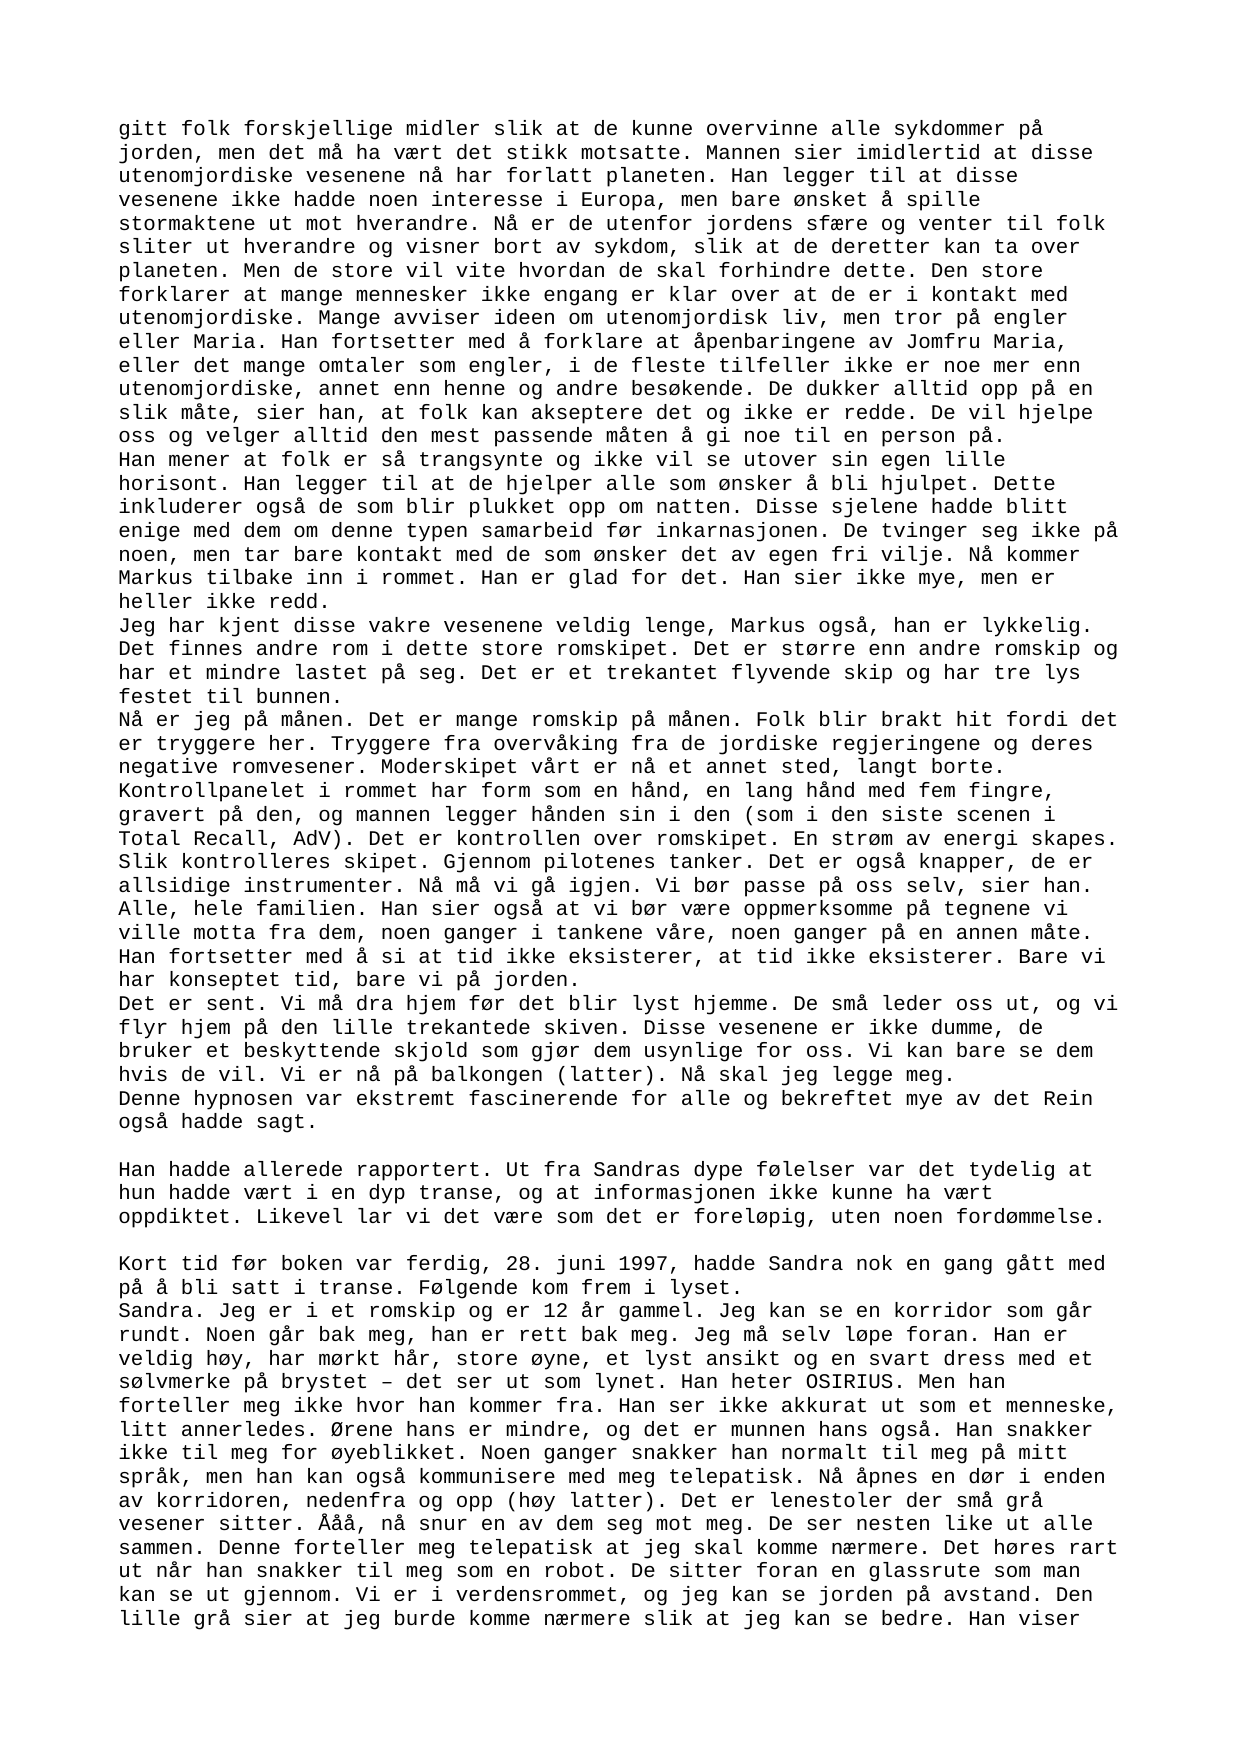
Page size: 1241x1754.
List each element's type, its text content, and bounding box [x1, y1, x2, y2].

text Sandra. Jeg er i et romskip og er 12 år gammel. Jeg kan se en korridor som går rundt. Noen går bak meg, han er rett bak meg. Jeg må selv løpe foran. Han er veldig høy, har mørkt hår, store øyne, et lyst ansikt og en svart dress med et sølvmerke på brystet – det ser ut som lynet. Han heter OSIRIUS. Men han forteller meg ikke hvor han kommer fra. Han ser ikke akkurat ut som et menneske, litt annerledes. Ørene hans er mindre, og det er munnen hans også. Han snakker ikke til meg for øyeblikket. Noen ganger snakker han normalt til meg på mitt språk, men han kan også kommunisere med meg telepatisk. Nå åpnes en dør i enden av korridoren, nedenfra og opp (høy latter). Det er lenestoler der små grå vesener sitter. Ååå, nå snur en av dem seg mot meg. De ser nesten like ut alle sammen. Denne forteller meg telepatisk at jeg skal komme nærmere. Det høres rart ut når han snakker til meg som en robot. De sitter foran en glassrute som man kan se ut gjennom. Vi er i verdensrommet, og jeg kan se jorden på avstand. Den lille grå sier at jeg burde komme nærmere slik at jeg kan se bedre. Han viser [118, 1300, 1122, 1631]
text Han mener at folk er så trangsynte og ikke vil se utover sin egen lille horisont. Han legger til at de hjelper alle som ønsker å bli hjulpet. Dette inkluderer også de som blir plukket opp om natten. Disse sjelene hadde blitt enige med dem om denne typen samarbeid før inkarnasjonen. De tvinger seg ikke på noen, men tar bare kontakt med de som ønsker det av egen fri vilje. Nå kommer Markus tilbake inn i rommet. Han er glad for det. Han sier ikke mye, men er heller ikke redd. [118, 449, 1122, 615]
text Det er sent. Vi må dra hjem før det blir lyst hjemme. De små leder oss ut, og vi flyr hjem på den lille trekantede skiven. Disse vesenene er ikke dumme, de bruker et beskyttende skjold som gjør dem usynlige for oss. Vi kan bare se dem hvis de vil. Vi er nå på balkongen (latter). Nå skal jeg legge meg. [118, 993, 1122, 1088]
text Kort tid før boken var ferdig, 28. juni 1997, hadde Sandra nok en gang gått med på å bli satt i transe. Følgende kom frem i lyset. [118, 1253, 1122, 1300]
text Jeg har kjent disse vakre vesenene veldig lenge, Markus også, han er lykkelig. Det finnes andre rom i dette store romskipet. Det er større enn andre romskip og har et mindre lastet på seg. Det er et trekantet flyvende skip og har tre lys festet til bunnen. [118, 615, 1122, 709]
text Kontrollpanelet i rommet har form som en hånd, en lang hånd med fem fingre, gravert på den, og mannen legger hånden sin i den (som i den siste scenen i Total Recall, AdV). Det er kontrollen over romskipet. En strøm av energi skapes. Slik kontrolleres skipet. Gjennom pilotenes tanker. Det er også knapper, de er allsidige instrumenter. Nå må vi gå igjen. Vi bør passe på oss selv, sier han. Alle, hele familien. Han sier også at vi bør være oppmerksomme på tegnene vi ville motta fra dem, noen ganger i tankene våre, noen ganger på en annen måte. Han fortsetter med å si at tid ikke eksisterer, at tid ikke eksisterer. Bare vi har konseptet tid, bare vi på jorden. [118, 780, 1122, 993]
text Nå er jeg på månen. Det er mange romskip på månen. Folk blir brakt hit fordi det er tryggere her. Tryggere fra overvåking fra de jordiske regjeringene og deres negative romvesener. Moderskipet vårt er nå et annet sted, langt borte. [118, 709, 1122, 780]
text Denne hypnosen var ekstremt fascinerende for alle og bekreftet mye av det Rein også hadde sagt. [118, 1088, 1122, 1135]
text Han hadde allerede rapportert. Ut fra Sandras dype følelser var det tydelig at hun hadde vært i en dyp transe, og at informasjonen ikke kunne ha vært oppdiktet. Likevel lar vi det være som det er foreløpig, uten noen fordømmelse. [118, 1158, 1122, 1229]
text gitt folk forskjellige midler slik at de kunne overvinne alle sykdommer på jorden, men det må ha vært det stikk motsatte. Mannen sier imidlertid at disse utenomjordiske vesenene nå har forlatt planeten. Han legger til at disse vesenene ikke hadde noen interesse i Europa, men bare ønsket å spille stormaktene ut mot hverandre. Nå er de utenfor jordens sfære og venter til folk sliter ut hverandre og visner bort av sykdom, slik at de deretter kan ta over planeten. Men de store vil vite hvordan de skal forhindre dette. Den store forklarer at mange mennesker ikke engang er klar over at de er i kontakt med utenomjordiske. Mange avviser ideen om utenomjordisk liv, men tror på engler eller Maria. Han fortsetter med å forklare at åpenbaringene av Jomfru Maria, eller det mange omtaler som engler, i de fleste tilfeller ikke er noe mer enn utenomjordiske, annet enn henne og andre besøkende. De dukker alltid opp på en slik måte, sier han, at folk kan akseptere det og ikke er redde. De vil hjelpe oss og velger alltid den mest passende måten å gi noe til en person på. [118, 118, 1122, 449]
